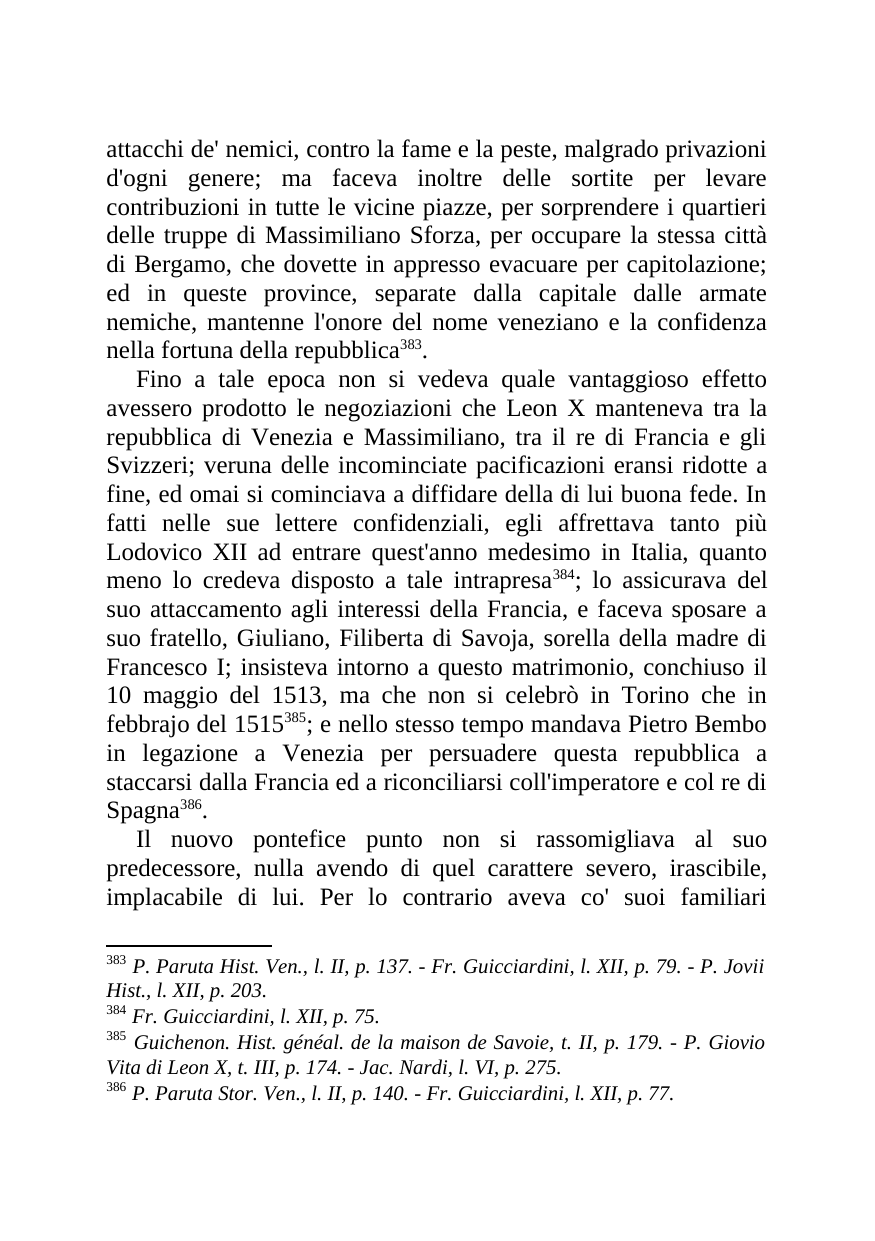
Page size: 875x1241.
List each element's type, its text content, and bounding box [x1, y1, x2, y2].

text Fr. Guicciardini, l. XII, p. 75. [106, 1002, 768, 1028]
text Fino a tale epoca non si vedeva quale vantaggioso effetto avessero prodotto le negoziazioni che Leon X manteneva tra la repubblica di Venezia e Massimiliano, tra il re di Francia e gli Svizzeri; veruna delle incominciate pacificazioni eransi ridotte a fine, ed omai si cominciava a diffidare della di lui buona fede. In fatti nelle sue lettere confidenziali, egli affrettava tanto più Lodovico XII ad entrare quest'anno medesimo in Italia, quanto meno lo credeva disposto a tale intrapresa; lo assicurava del suo attaccamento agli interessi della Francia, e faceva sposare a suo fratello, Giuliano, Filiberta di Savoja, sorella della madre di Francesco I; insisteva intorno a questo matrimonio, conchiuso il 10 maggio del 1513, ma che non si celebrò in Torino che in febbrajo del 1515; e nello stesso tempo mandava Pietro Bembo in legazione a Venezia per persuadere questa repubblica a staccarsi dalla Francia ed a riconciliarsi coll'imperatore e col re di Spagna. [106, 364, 768, 824]
text Guichenon. Hist. généal. de la maison de Savoie, t. II, p. 179. - P. Giovio Vita di Leon X, t. III, p. 174. - Jac. Nardi, l. VI, p. 275. [106, 1028, 768, 1079]
text Il nuovo pontefice punto non si rassomigliava al suo predecessore, nulla avendo di quel carattere severo, irascibile, implacabile di lui. Per lo contrario aveva co' suoi familiari [106, 824, 768, 911]
text attacchi de' nemici, contro la fame e la peste, malgrado privazioni d'ogni genere; ma faceva inoltre delle sortite per levare contribuzioni in tutte le vicine piazze, per sorprendere i quartieri delle truppe di Massimiliano Sforza, per occupare la stessa città di Bergamo, che dovette in appresso evacuare per capitolazione; ed in queste province, separate dalla capitale dalle armate nemiche, mantenne l'onore del nome veneziano e la confidenza nella fortuna della repubblica. [106, 134, 768, 364]
text P. Paruta Hist. Ven., l. II, p. 137. - Fr. Guicciardini, l. XII, p. 79. - P. Jovii Hist., l. XII, p. 203. [106, 952, 768, 1002]
text P. Paruta Stor. Ven., l. II, p. 140. - Fr. Guicciardini, l. XII, p. 77. [106, 1079, 768, 1105]
